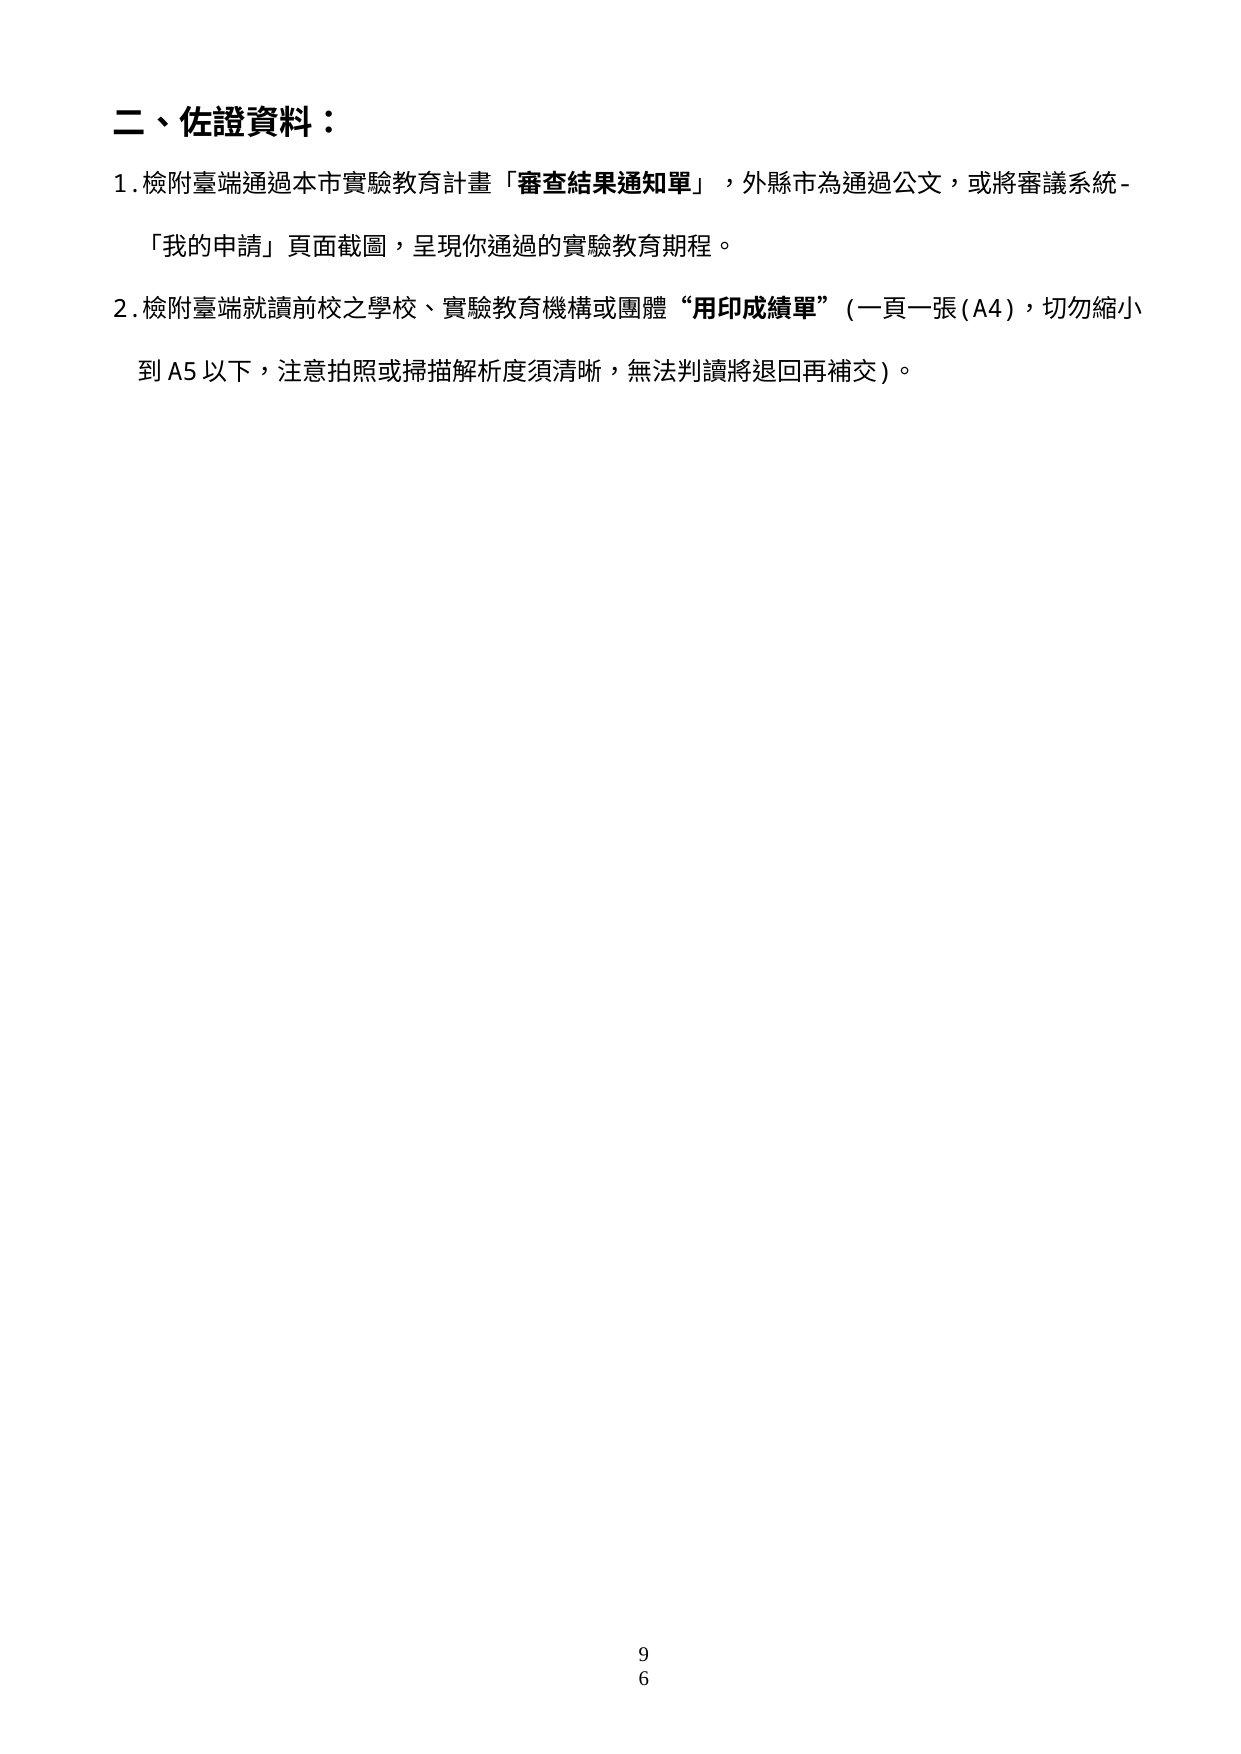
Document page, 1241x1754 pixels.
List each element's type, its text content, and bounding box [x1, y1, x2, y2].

text 2.檢附臺端就讀前校之學校、實驗教育機構或團體“用印成績單”(一頁一張(A4)，切勿縮小到A5以下，注意拍照或掃描解析度須清晰，無法判讀將退回再補交)。 [112, 265, 1167, 390]
text 1.檢附臺端通過本市實驗教育計畫「審查結果通知單」，外縣市為通過公文，或將審議系統-「我的申請」頁面截圖，呈現你通過的實驗教育期程。 [112, 140, 1167, 265]
text 二、佐證資料： [112, 78, 1167, 140]
